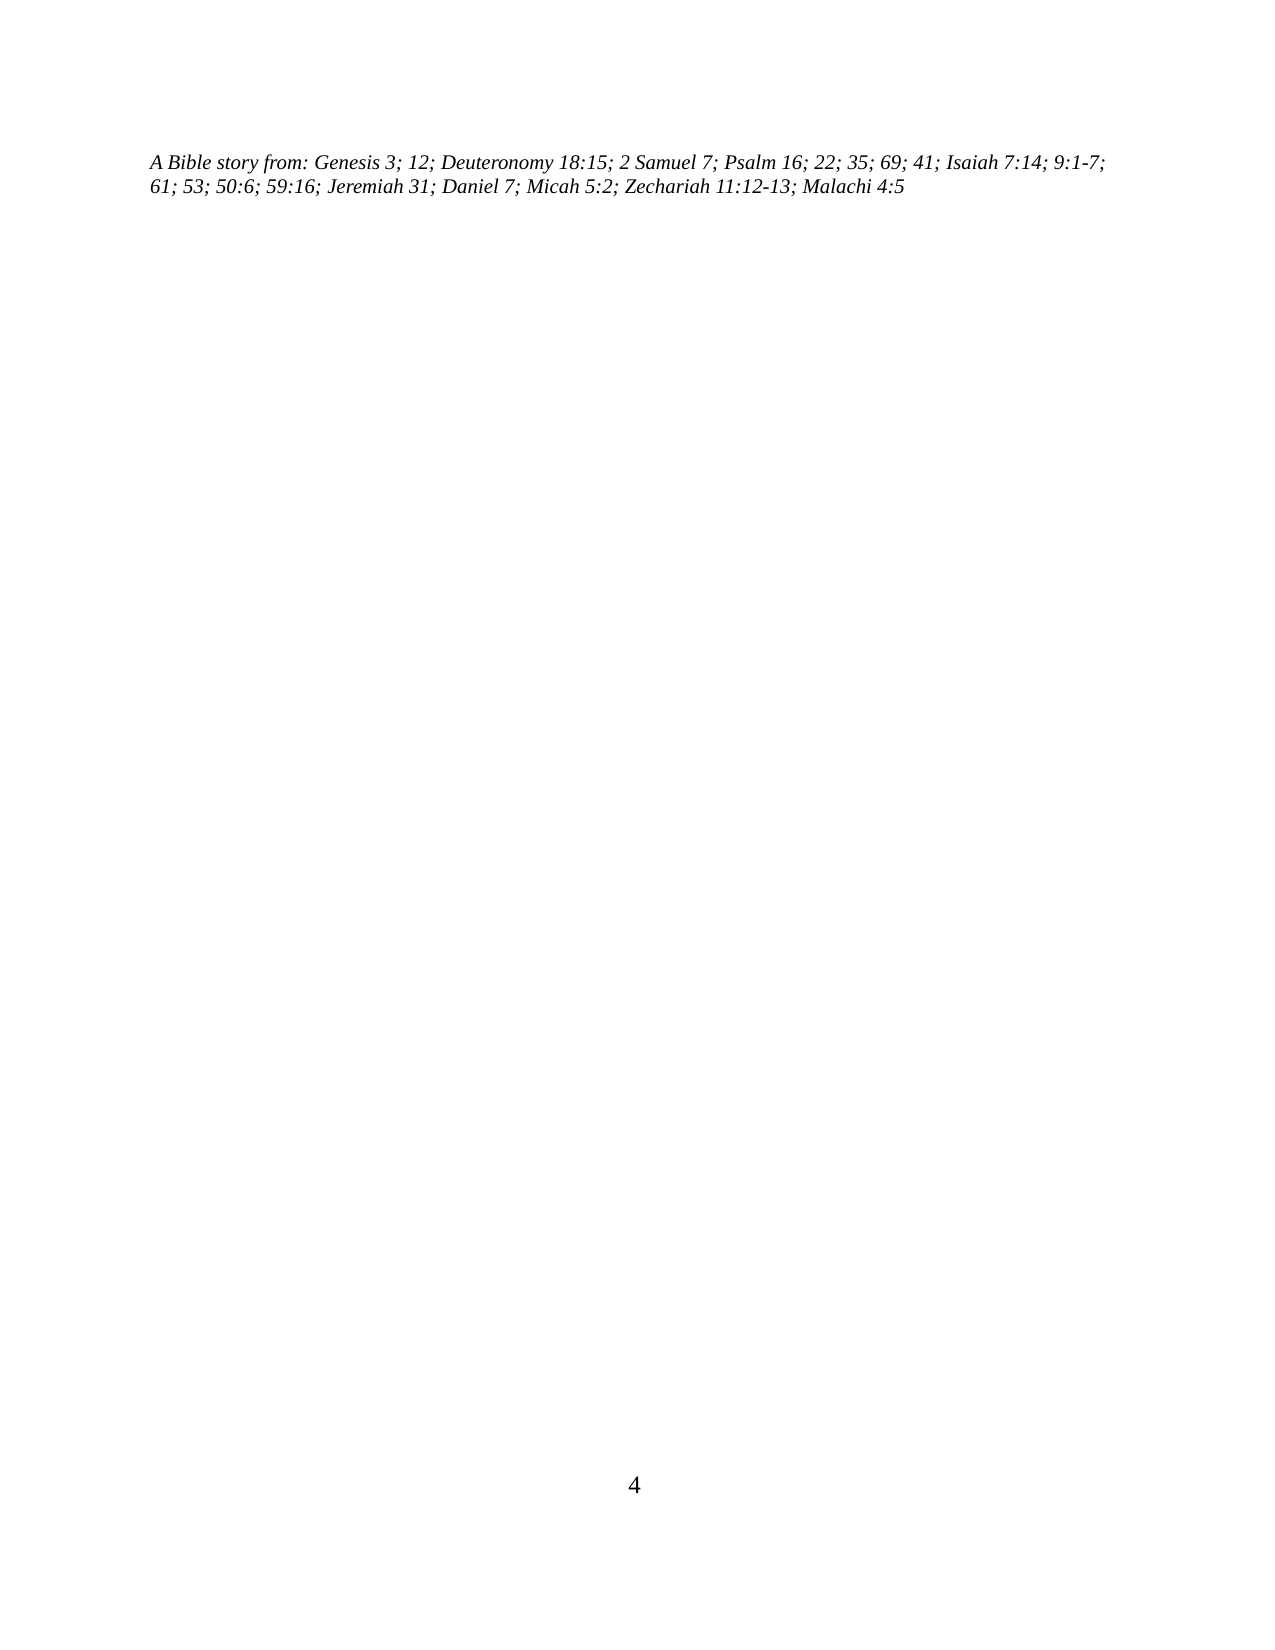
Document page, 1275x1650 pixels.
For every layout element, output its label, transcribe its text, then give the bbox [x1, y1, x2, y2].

text A Bible story from: Genesis 3; 12; Deuteronomy 18:15; 2 Samuel 7; Psalm 16; 22; 35; 69; 41; Isaiah 7:14; 9:1-7; 61; 53; 50:6; 59:16; Jeremiah 31; Daniel 7; Micah 5:2; Zechariah 11:12-13; Malachi 4:5 [150, 150, 1125, 198]
